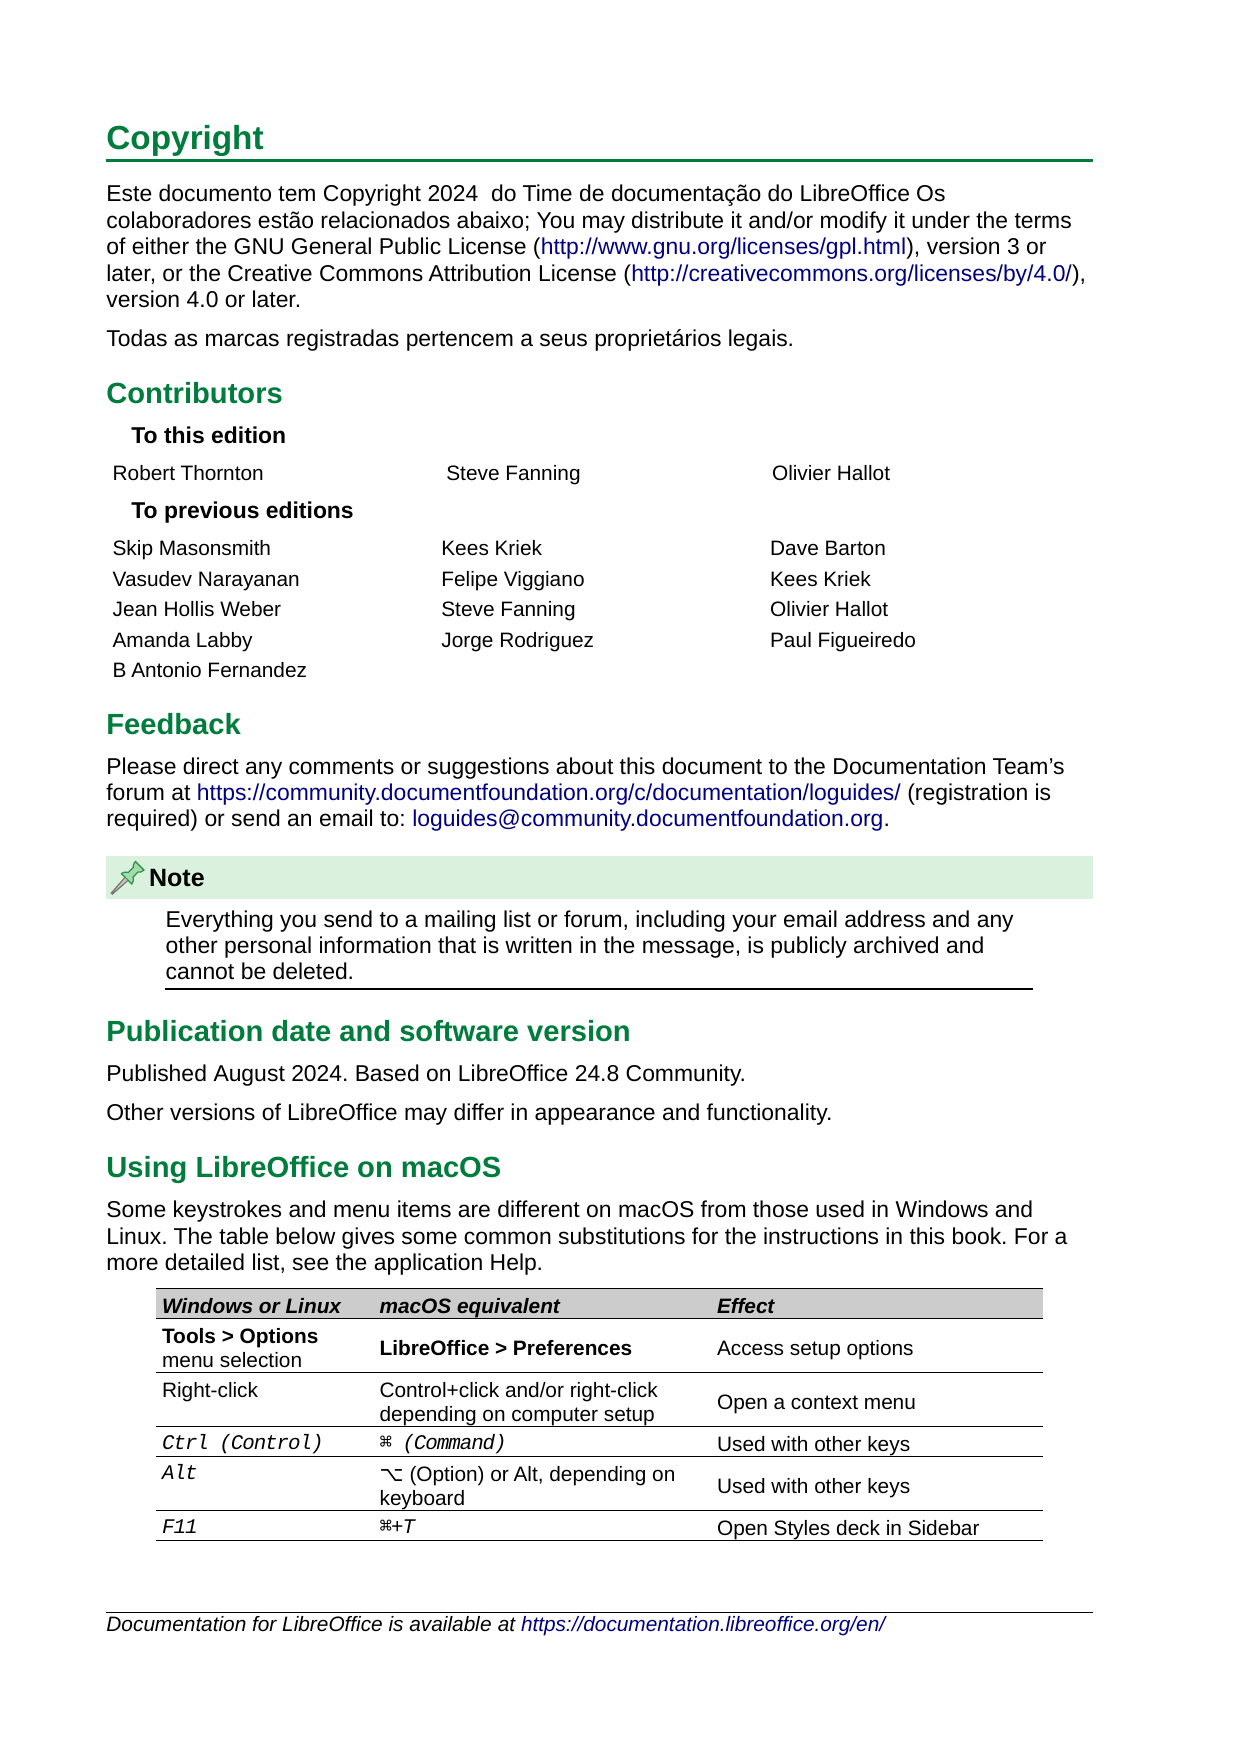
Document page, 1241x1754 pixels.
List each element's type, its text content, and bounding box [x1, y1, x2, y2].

table_cell Control+click and/or right-click depending on computer setup [373, 1373, 711, 1426]
table_cell Kees Kriek [764, 560, 1093, 591]
subtitle Copyright [106, 118, 1093, 159]
table_cell [764, 651, 1093, 682]
table_header Steve Fanning [440, 454, 766, 485]
table_header Kees Kriek [435, 530, 764, 560]
table_cell ⌘+T [373, 1511, 711, 1540]
table_header macOS equivalent [373, 1289, 711, 1318]
text Este documento tem Copyright 2024 do Time de documentação do LibreOffice Os colaboradores estão relacionados abaixo; You may distribute it and/or modify it under the terms of either the GNU General Public License (http://www.gnu.org/licenses/gpl.html), version 3 or later, or the Creative Commons Attribution License (http://creativecommons.org/licenses/by/4.0/), version 4.0 or later. [106, 180, 1093, 312]
table_cell Right-click [156, 1373, 373, 1426]
table_cell Open a context menu [711, 1373, 1043, 1426]
table_header Windows or Linux [156, 1289, 373, 1318]
table_cell B Antonio Fernandez [106, 651, 435, 682]
table_cell Amanda Labby [106, 621, 435, 651]
table_header Dave Barton [764, 530, 1093, 560]
table_cell Vasudev Narayanan [106, 560, 435, 591]
text Please direct any comments or suggestions about this document to the Documentation Team’s forum at https://community.documentfoundation.org/c/documentation/loguides/ (registration is required) or send an email to: loguides@community.documentfoundation.org. [106, 753, 1093, 832]
subtitle Publication date and software version [106, 1014, 1093, 1048]
table_cell Ctrl (Control) [156, 1427, 373, 1456]
table_cell Paul Figueiredo [764, 621, 1093, 651]
table_header Effect [711, 1289, 1043, 1318]
table_cell ⌘ (Command) [373, 1427, 711, 1456]
table_header Skip Masonsmith [106, 530, 435, 560]
table_cell Tools > Options menu selection [156, 1319, 373, 1372]
table_cell Olivier Hallot [764, 591, 1093, 621]
table_cell Used with other keys [711, 1427, 1043, 1456]
text Other versions of LibreOffice may differ in appearance and functionality. [106, 1099, 1093, 1126]
table_cell Open Styles deck in Sidebar [711, 1511, 1043, 1540]
table_cell Jean Hollis Weber [106, 591, 435, 621]
text Everything you send to a mailing list or forum, including your email address and any other personal information that is written in the message, is publicly archived and cannot be deleted. [165, 906, 1033, 988]
subtitle Contributors [106, 376, 1093, 409]
table_header Robert Thornton [106, 454, 440, 485]
subtitle Note [106, 856, 1093, 899]
text Some keystrokes and menu items are different on macOS from those used in Windows and Linux. The table below gives some common substitutions for the instructions in this book. For a more detailed list, see the application Help. [106, 1196, 1093, 1275]
table_cell LibreOffice > Preferences [373, 1319, 711, 1372]
table_cell Jorge Rodriguez [435, 621, 764, 651]
text Todas as marcas registradas pertencem a seus proprietários legais. [106, 325, 1093, 351]
subtitle Using LibreOffice on macOS [106, 1150, 1093, 1184]
table_cell Steve Fanning [435, 591, 764, 621]
text To this edition [131, 422, 1093, 448]
table_header Olivier Hallot [766, 454, 1093, 485]
table_cell Felipe Viggiano [435, 560, 764, 591]
text To previous editions [131, 497, 1093, 523]
table_cell Access setup options [711, 1319, 1043, 1372]
table_cell ⌥ (Option) or Alt, depending on keyboard [373, 1457, 711, 1510]
table_cell Alt [156, 1457, 373, 1510]
table_cell [435, 651, 764, 682]
table_cell F11 [156, 1511, 373, 1540]
subtitle Feedback [106, 707, 1093, 740]
table_cell Used with other keys [711, 1457, 1043, 1510]
text Published August 2024. Based on LibreOffice 24.8 Community. [106, 1060, 1093, 1087]
